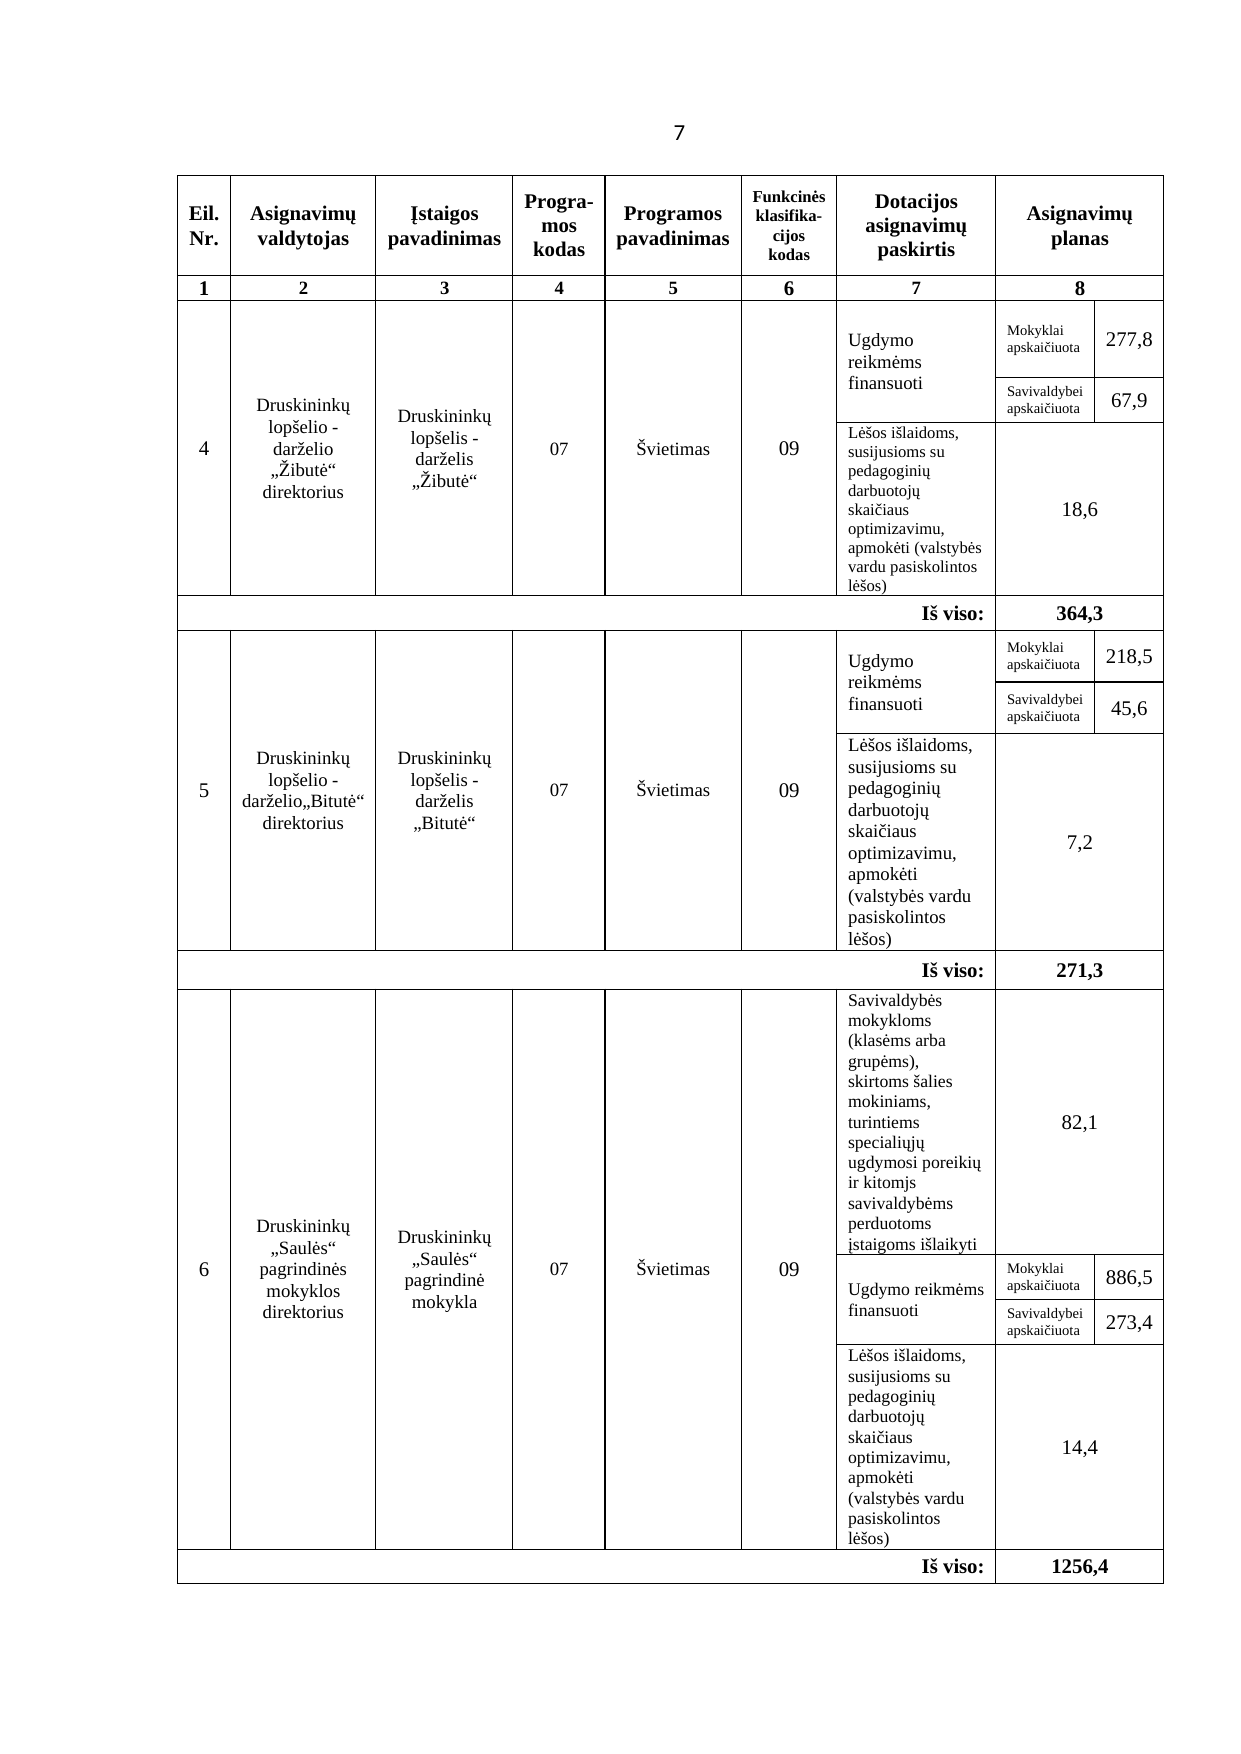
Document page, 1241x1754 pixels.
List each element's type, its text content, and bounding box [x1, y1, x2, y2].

table_cell Druskininkų lopšelis - darželis „Bitutė“ [376, 631, 512, 949]
table_cell 09 [742, 990, 836, 1548]
table_header Progra-mos kodas [513, 176, 604, 275]
table_cell 3 [376, 276, 512, 300]
table_cell 09 [742, 301, 836, 595]
table_cell [1164, 989, 1187, 1254]
table_cell [1164, 595, 1187, 630]
table_cell [1164, 422, 1187, 595]
table_cell 45,6 [1095, 683, 1163, 733]
table_cell Lėšos išlaidoms, susijusioms su pedagoginių darbuotojų skaičiaus optimizavimu, apmokėti (valstybės vardu pasiskolintos lėšos) [837, 423, 995, 595]
table_cell Ugdymo reikmėms finansuoti [837, 301, 995, 422]
table_cell 4 [513, 276, 604, 300]
table_cell 1 [178, 276, 230, 300]
table_cell 09 [742, 631, 836, 949]
table_header Funkcinės klasifika-cijos kodas [742, 176, 836, 275]
table_header Dotacijos asignavimų paskirtis [837, 176, 995, 275]
table_header Programos pavadinimas [606, 176, 741, 275]
table_cell Druskininkų „Saulės“ pagrindinė mokykla [376, 990, 512, 1548]
table_cell 218,5 [1095, 631, 1163, 681]
table_cell 7,2 [996, 734, 1163, 949]
table_cell 273,4 [1095, 1300, 1163, 1344]
table_cell 8 [996, 276, 1163, 300]
table_cell 6 [178, 990, 230, 1548]
table_cell Mokyklai apskaičiuota [996, 631, 1094, 681]
table_cell [1164, 733, 1187, 949]
table_cell Mokyklai apskaičiuota [996, 301, 1094, 377]
table_cell [1164, 630, 1187, 681]
table_cell 5 [178, 631, 230, 949]
table_cell Švietimas [606, 631, 741, 949]
table_cell [1164, 1254, 1187, 1299]
table_cell Savivaldybės mokykloms (klasėms arba grupėms), skirtoms šalies mokiniams, turintiems specialiųjų ugdymosi poreikių ir kitomjs savivaldybėms perduotoms įstaigoms išlaikyti [837, 990, 995, 1254]
table_header Asignavimų valdytojas [231, 176, 375, 275]
table_cell 14,4 [996, 1345, 1163, 1548]
table_cell [1164, 275, 1187, 300]
table_cell 886,5 [1095, 1255, 1163, 1299]
table_cell 07 [513, 301, 604, 595]
table_cell Švietimas [606, 301, 741, 595]
table_cell [1164, 950, 1187, 988]
table_header Įstaigos pavadinimas [376, 176, 512, 275]
table_cell Lėšos išlaidoms, susijusioms su pedagoginių darbuotojų skaičiaus optimizavimu, apmokėti (valstybės vardu pasiskolintos lėšos) [837, 734, 995, 949]
table_cell Lėšos išlaidoms, susijusioms su pedagoginių darbuotojų skaičiaus optimizavimu, apmokėti (valstybės vardu pasiskolintos lėšos) [837, 1345, 995, 1548]
table_cell Savivaldybei apskaičiuota [996, 683, 1094, 733]
table_cell 07 [513, 990, 604, 1548]
table_header Eil. Nr. [178, 176, 230, 275]
table_cell 271,3 [996, 951, 1163, 988]
table_cell 1256,4 [996, 1550, 1163, 1583]
table_cell Iš viso: [178, 596, 995, 630]
table_cell 6 [742, 276, 836, 300]
table_cell [1164, 1549, 1187, 1583]
table_cell Druskininkų „Saulės“ pagrindinės mokyklos direktorius [231, 990, 375, 1548]
table_cell 364,3 [996, 596, 1163, 630]
table_cell 82,1 [996, 990, 1163, 1254]
table_cell 18,6 [996, 423, 1163, 595]
table_cell Švietimas [606, 990, 741, 1548]
table_cell 277,8 [1095, 301, 1163, 377]
table_cell Druskininkų lopšelio - darželio„Bitutė“ direktorius [231, 631, 375, 949]
table_cell Mokyklai apskaičiuota [996, 1255, 1094, 1299]
table_cell Savivaldybei apskaičiuota [996, 1300, 1094, 1344]
table_cell Savivaldybei apskaičiuota [996, 378, 1094, 422]
table_cell Druskininkų lopšelio - darželio „Žibutė“ direktorius [231, 301, 375, 595]
table_cell Ugdymo reikmėms finansuoti [837, 631, 995, 733]
table_cell 07 [513, 631, 604, 949]
table_cell Iš viso: [178, 1550, 995, 1583]
table_header [1164, 175, 1187, 275]
table_cell 7 [837, 276, 995, 300]
table_cell 4 [178, 301, 230, 595]
table_cell 2 [231, 276, 375, 300]
table_cell 5 [606, 276, 741, 300]
table_cell [1164, 681, 1187, 733]
table_cell [1164, 1344, 1187, 1548]
table_header Asignavimų planas [996, 176, 1163, 275]
table_cell Iš viso: [178, 951, 995, 988]
table_cell [1164, 377, 1187, 422]
table_cell 67,9 [1095, 378, 1163, 422]
table_cell Ugdymo reikmėms finansuoti [837, 1255, 995, 1344]
table_cell Druskininkų lopšelis - darželis „Žibutė“ [376, 301, 512, 595]
table_cell [1164, 1299, 1187, 1344]
table_cell [1164, 300, 1187, 377]
